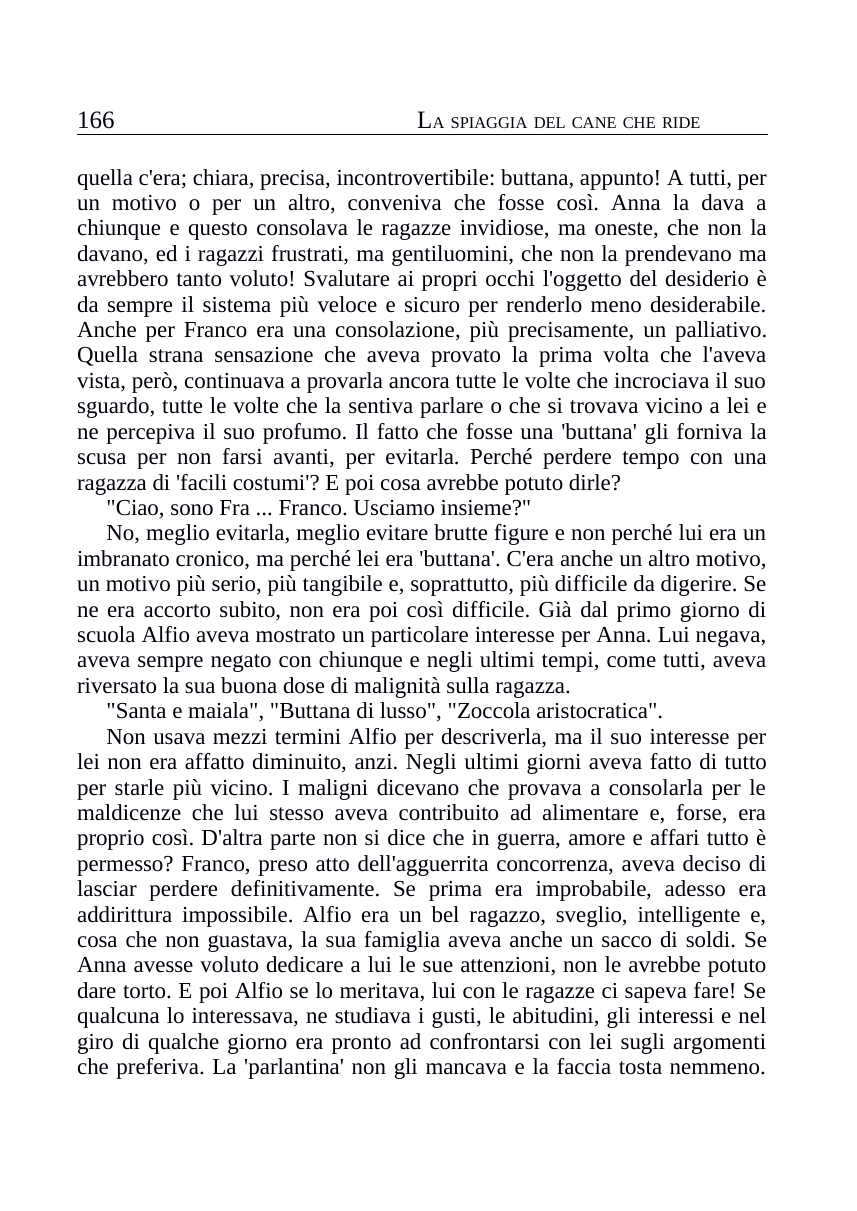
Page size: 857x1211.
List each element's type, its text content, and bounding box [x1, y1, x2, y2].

text Non usava mezzi termini Alfio per descriverla, ma il suo interesse per lei non era affatto diminuito, anzi. Negli ultimi giorni aveva fatto di tutto per starle più vicino. I maligni dicevano che provava a consolarla per le maldicenze che lui stesso aveva contribuito ad alimentare e, forse, era proprio così. D'altra parte non si dice che in guerra, amore e affari tutto è permesso? Franco, preso atto dell'agguerrita concorrenza, aveva deciso di lasciar perdere definitivamente. Se prima era improbabile, adesso era addirittura impossibile. Alfio era un bel ragazzo, sveglio, intelligente e, cosa che non guastava, la sua famiglia aveva anche un sacco di soldi. Se Anna avesse voluto dedicare a lui le sue attenzioni, non le avrebbe potuto dare torto. E poi Alfio se lo meritava, lui con le ragazze ci sapeva fare! Se qualcuna lo interessava, ne studiava i gusti, le abitudini, gli interessi e nel giro di qualche giorno era pronto ad confrontarsi con lei sugli argomenti che preferiva. La 'parlantina' non gli mancava e la faccia tosta nemmeno. [77, 724, 768, 1079]
text No, meglio evitarla, meglio evitare brutte figure e non perché lui era un imbranato cronico, ma perché lei era 'buttana'. C'era anche un altro motivo, un motivo più serio, più tangibile e, soprattutto, più difficile da digerire. Se ne era accorto subito, non era poi così difficile. Già dal primo giorno di scuola Alfio aveva mostrato un particolare interesse per Anna. Lui negava, aveva sempre negato con chiunque e negli ultimi tempi, come tutti, aveva riversato la sua buona dose di malignità sulla ragazza. [77, 520, 768, 698]
text "Ciao, sono Fra ... Franco. Usciamo insieme?" [77, 495, 768, 520]
text "Santa e maiala", "Buttana di lusso", "Zoccola aristocratica". [77, 698, 768, 724]
text quella c'era; chiara, precisa, incontrovertibile: buttana, appunto! A tutti, per un motivo o per un altro, conveniva che fosse così. Anna la dava a chiunque e questo consolava le ragazze invidiose, ma oneste, che non la davano, ed i ragazzi frustrati, ma gentiluomini, che non la prendevano ma avrebbero tanto voluto! Svalutare ai propri occhi l'oggetto del desiderio è da sempre il sistema più veloce e sicuro per renderlo meno desiderabile. Anche per Franco era una consolazione, più precisamente, un palliativo. Quella strana sensazione che aveva provato la prima volta che l'aveva vista, però, continuava a provarla ancora tutte le volte che incrociava il suo sguardo, tutte le volte che la sentiva parlare o che si trovava vicino a lei e ne percepiva il suo profumo. Il fatto che fosse una 'buttana' gli forniva la scusa per non farsi avanti, per evitarla. Perché perdere tempo con una ragazza di 'facili costumi'? E poi cosa avrebbe potuto dirle? [77, 164, 768, 495]
